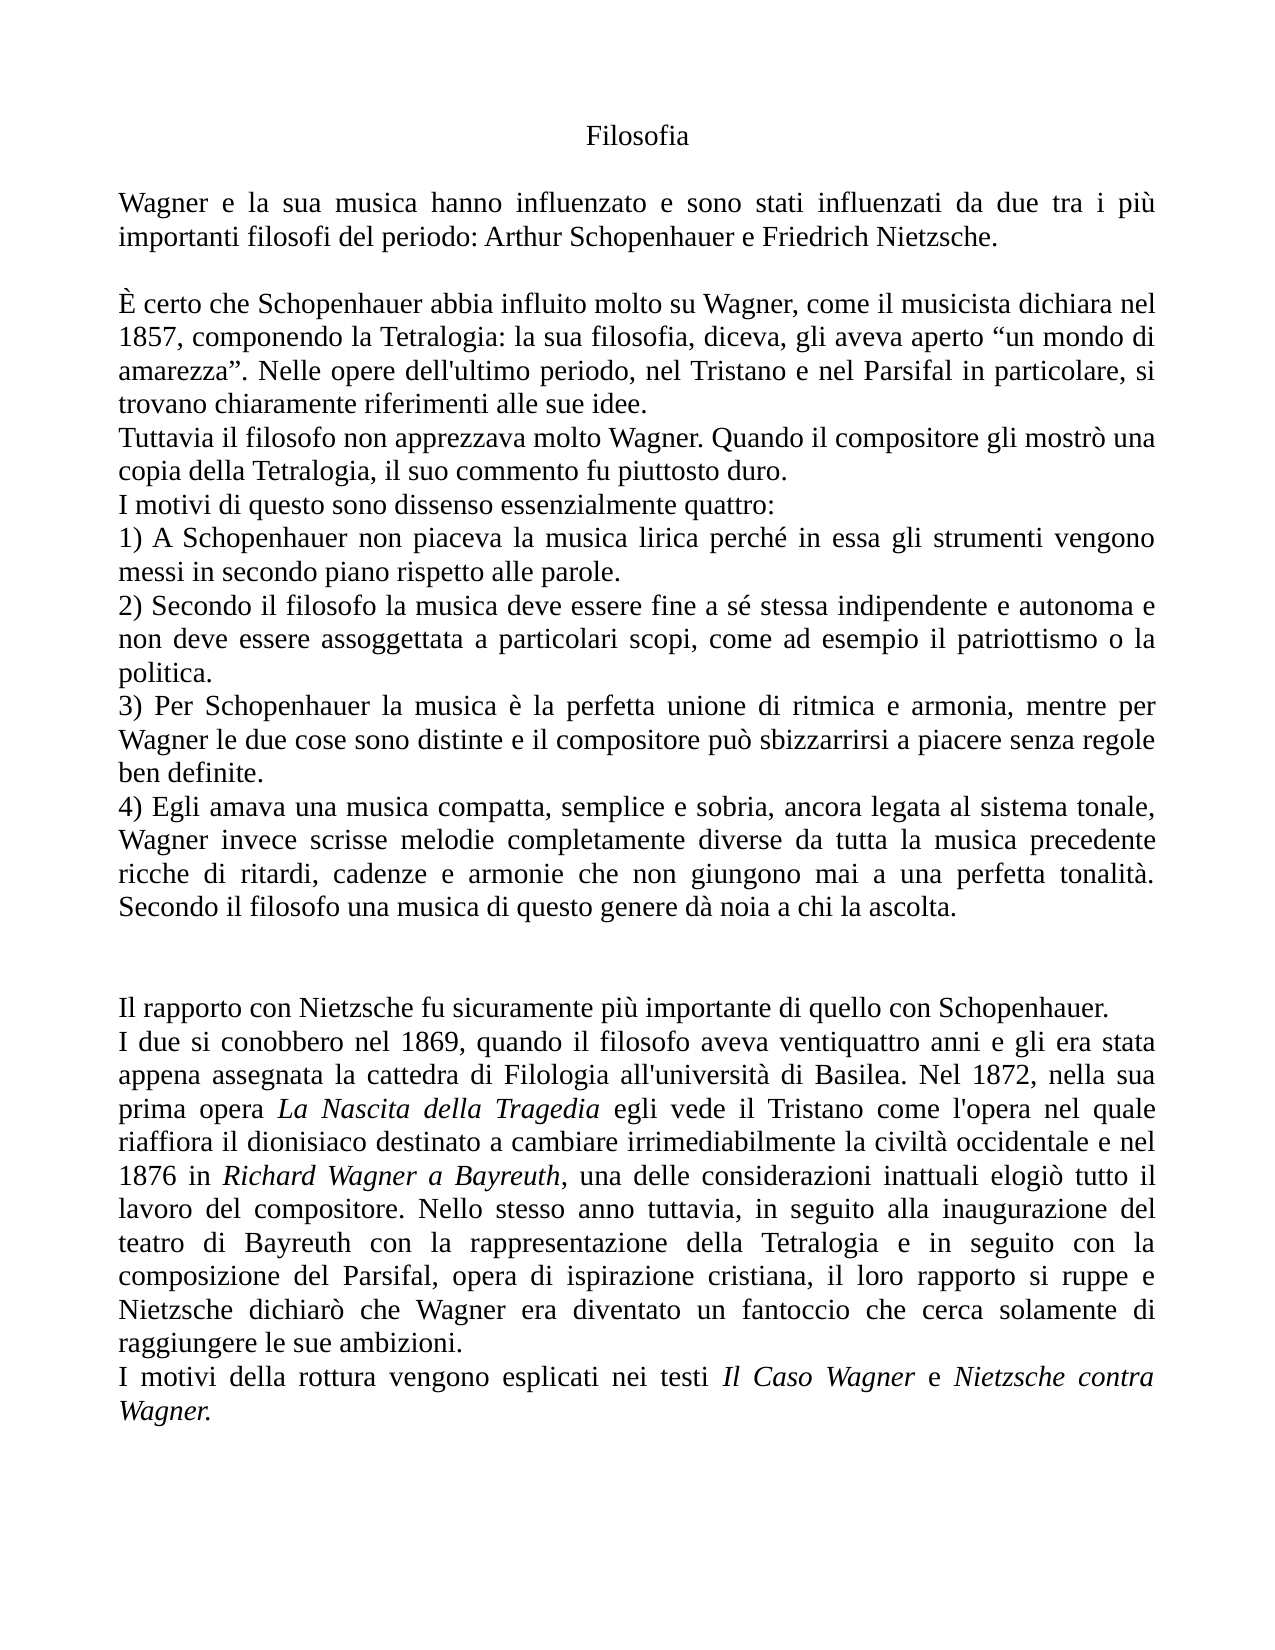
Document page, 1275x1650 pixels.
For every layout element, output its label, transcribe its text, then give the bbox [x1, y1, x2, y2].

text 1) A Schopenhauer non piaceva la musica lirica perché in essa gli strumenti vengono messi in secondo piano rispetto alle parole. [118, 521, 1157, 588]
text I motivi di questo sono dissenso essenzialmente quattro: [118, 487, 1157, 521]
text Il rapporto con Nietzsche fu sicuramente più importante di quello con Schopenhauer. [118, 990, 1157, 1024]
text Tuttavia il filosofo non apprezzava molto Wagner. Quando il compositore gli mostrò una copia della Tetralogia, il suo commento fu piuttosto duro. [118, 420, 1157, 487]
text I due si conobbero nel 1869, quando il filosofo aveva ventiquattro anni e gli era stata appena assegnata la cattedra di Filologia all'università di Basilea. Nel 1872, nella sua prima opera La Nascita della Tragedia egli vede il Tristano come l'opera nel quale riaffiora il dionisiaco destinato a cambiare irrimediabilmente la civiltà occidentale e nel 1876 in Richard Wagner a Bayreuth, una delle considerazioni inattuali elogiò tutto il lavoro del compositore. Nello stesso anno tuttavia, in seguito alla inaugurazione del teatro di Bayreuth con la rappresentazione della Tetralogia e in seguito con la composizione del Parsifal, opera di ispirazione cristiana, il loro rapporto si ruppe e Nietzsche dichiarò che Wagner era diventato un fantoccio che cerca solamente di raggiungere le sue ambizioni. [118, 1024, 1157, 1359]
text È certo che Schopenhauer abbia influito molto su Wagner, come il musicista dichiara nel 1857, componendo la Tetralogia: la sua filosofia, diceva, gli aveva aperto “un mondo di amarezza”. Nelle opere dell'ultimo periodo, nel Tristano e nel Parsifal in particolare, si trovano chiaramente riferimenti alle sue idee. [118, 286, 1157, 420]
text 4) Egli amava una musica compatta, semplice e sobria, ancora legata al sistema tonale, Wagner invece scrisse melodie completamente diverse da tutta la musica precedente ricche di ritardi, cadenze e armonie che non giungono mai a una perfetta tonalità. Secondo il filosofo una musica di questo genere dà noia a chi la ascolta. [118, 789, 1157, 923]
text 2) Secondo il filosofo la musica deve essere fine a sé stessa indipendente e autonoma e non deve essere assoggettata a particolari scopi, come ad esempio il patriottismo o la politica. [118, 588, 1157, 688]
text Wagner e la sua musica hanno influenzato e sono stati influenzati da due tra i più importanti filosofi del periodo: Arthur Schopenhauer e Friedrich Nietzsche. [118, 185, 1157, 252]
text 3) Per Schopenhauer la musica è la perfetta unione di ritmica e armonia, mentre per Wagner le due cose sono distinte e il compositore può sbizzarrirsi a piacere senza regole ben definite. [118, 688, 1157, 789]
text Filosofia [118, 118, 1157, 152]
text I motivi della rottura vengono esplicati nei testi Il Caso Wagner e Nietzsche contra Wagner. [118, 1359, 1157, 1426]
